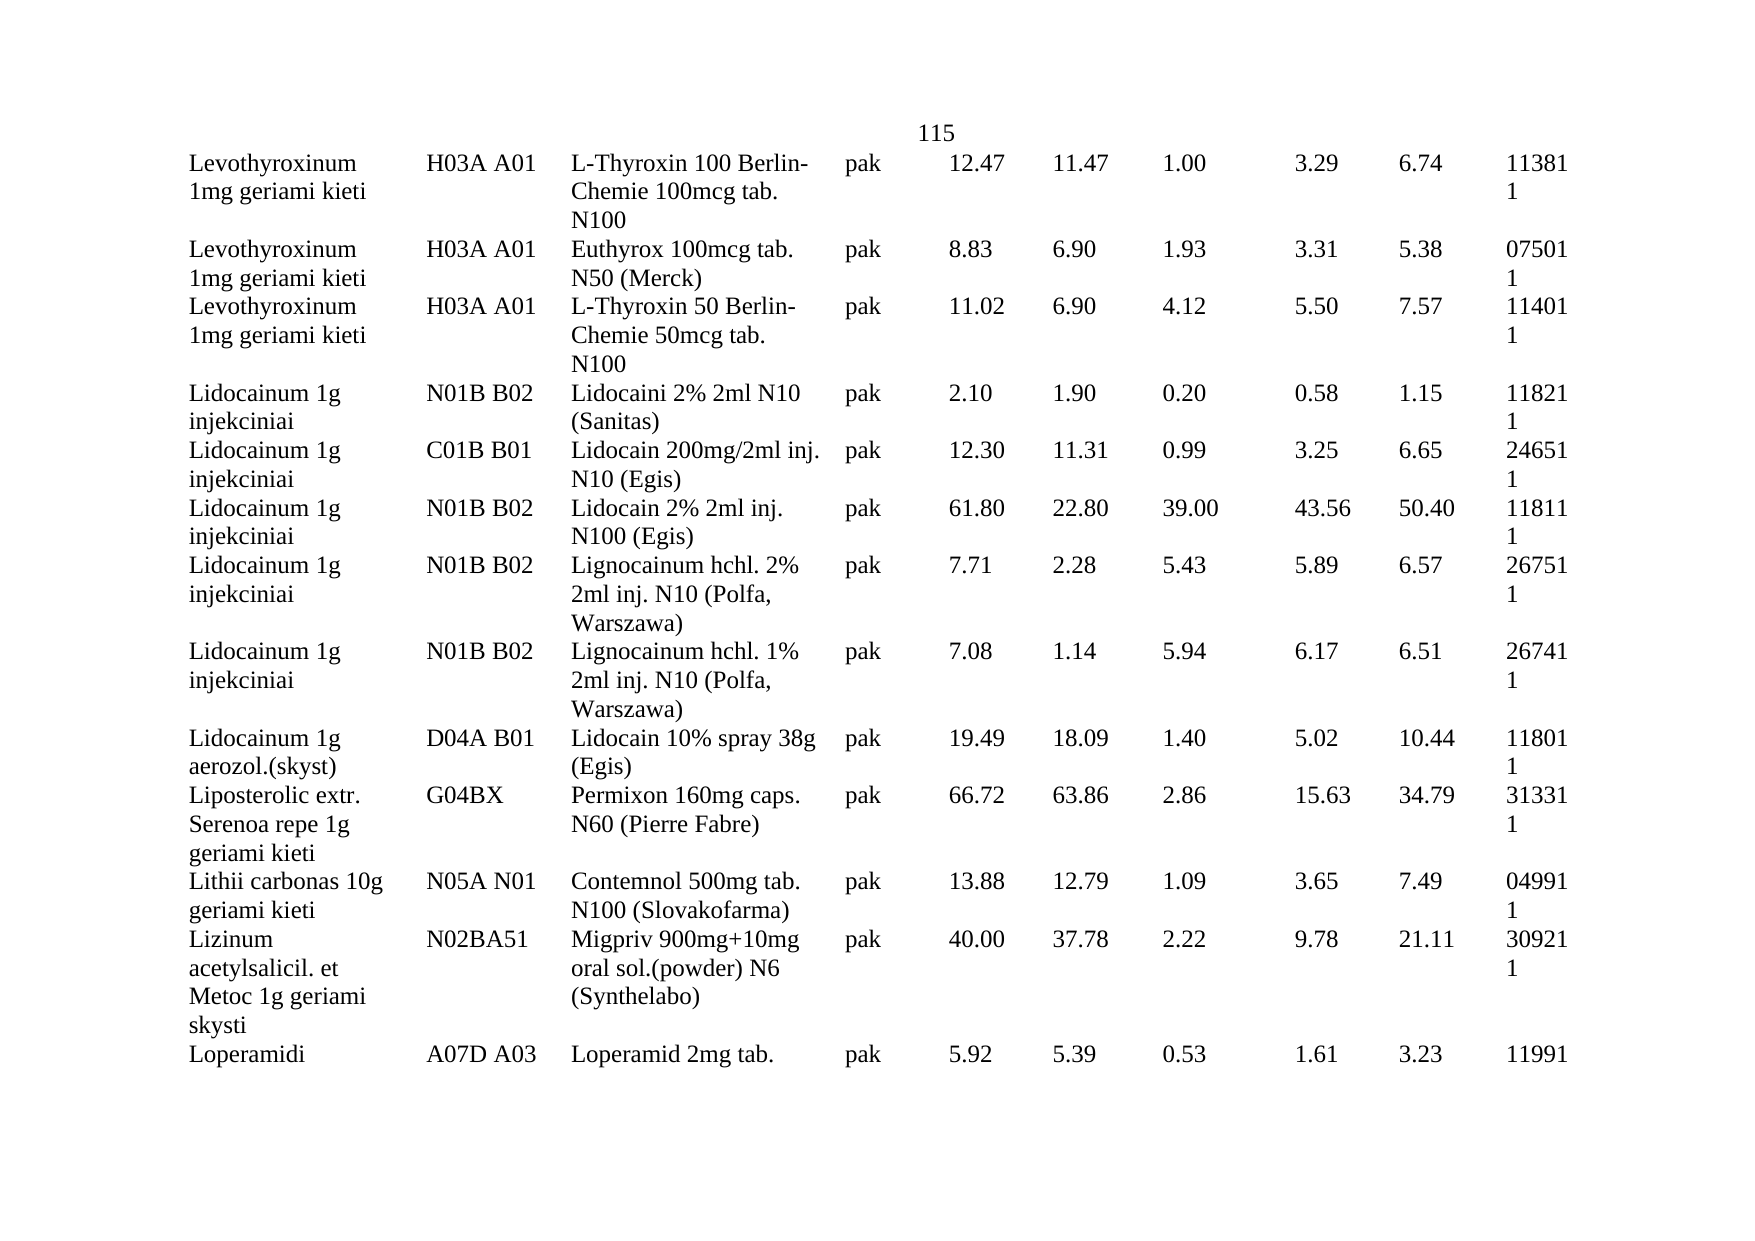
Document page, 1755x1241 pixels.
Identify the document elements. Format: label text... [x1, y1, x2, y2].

table_cell 4.12 [1151, 291, 1283, 378]
table_cell 19.49 [938, 723, 1041, 780]
table_cell pak [834, 780, 937, 866]
table_cell 1.15 [1388, 378, 1494, 435]
table_cell 6.51 [1388, 636, 1494, 723]
table_cell Lidocainum 1g injekciniai [177, 636, 415, 723]
table_cell N01B B02 [415, 636, 559, 723]
table_cell 11.47 [1041, 148, 1151, 234]
table_cell pak [834, 435, 937, 493]
table_cell Permixon 160mg caps. N60 (Pierre Fabre) [560, 780, 833, 866]
table_cell [1589, 291, 1595, 378]
table_cell 8.83 [938, 234, 1041, 291]
table_cell 34.79 [1388, 780, 1494, 866]
table_cell Lizinum acetylsalicil. et Metoc 1g geriami skysti [177, 924, 415, 1039]
table_cell 0.20 [1151, 378, 1283, 435]
table_cell [1589, 924, 1595, 1039]
table_cell 6.57 [1388, 550, 1494, 636]
table_cell 7.71 [938, 550, 1041, 636]
table_cell 118211 [1495, 378, 1589, 435]
table_cell pak [834, 1039, 937, 1068]
table_cell 3.65 [1283, 866, 1387, 924]
table_cell 12.47 [938, 148, 1041, 234]
table_cell 049911 [1495, 866, 1589, 924]
table_cell Lidocainum 1g injekciniai [177, 435, 415, 493]
table_cell Lidocainum 1g injekciniai [177, 550, 415, 636]
table_cell 18.09 [1041, 723, 1151, 780]
table_cell [1589, 378, 1595, 435]
table_cell pak [834, 234, 937, 291]
table_cell A07D A03 [415, 1039, 559, 1068]
table_cell [1589, 636, 1595, 723]
table_cell 2.86 [1151, 780, 1283, 866]
table_cell 12.79 [1041, 866, 1151, 924]
table_cell Euthyrox 100mcg tab. N50 (Merck) [560, 234, 833, 291]
table_cell Lidocainum 1g injekciniai [177, 378, 415, 435]
table_cell 3.29 [1283, 148, 1387, 234]
table_cell 6.17 [1283, 636, 1387, 723]
table_cell [1589, 780, 1595, 866]
table_cell Levothyroxinum 1mg geriami kieti [177, 148, 415, 234]
table_cell 5.39 [1041, 1039, 1151, 1068]
table_cell 6.74 [1388, 148, 1494, 234]
table_cell 2.22 [1151, 924, 1283, 1039]
table_cell [1589, 723, 1595, 780]
table_cell 50.40 [1388, 493, 1494, 550]
table_cell 309211 [1495, 924, 1589, 1039]
table_cell 22.80 [1041, 493, 1151, 550]
table_cell Lidocaini 2% 2ml N10 (Sanitas) [560, 378, 833, 435]
table_cell pak [834, 866, 937, 924]
table_cell 5.92 [938, 1039, 1041, 1068]
table_cell pak [834, 924, 937, 1039]
table_cell Lignocainum hchl. 2% 2ml inj. N10 (Polfa, Warszawa) [560, 550, 833, 636]
table_cell Lidocain 10% spray 38g (Egis) [560, 723, 833, 780]
table_cell pak [834, 291, 937, 378]
table_cell [1589, 234, 1595, 291]
table_cell N01B B02 [415, 493, 559, 550]
table_cell 66.72 [938, 780, 1041, 866]
table_cell H03A A01 [415, 234, 559, 291]
table_cell D04A B01 [415, 723, 559, 780]
table_cell Levothyroxinum 1mg geriami kieti [177, 234, 415, 291]
table_cell 267411 [1495, 636, 1589, 723]
table_cell Levothyroxinum 1mg geriami kieti [177, 291, 415, 378]
table_cell 11.31 [1041, 435, 1151, 493]
table_cell L-Thyroxin 50 Berlin-Chemie 50mcg tab. N100 [560, 291, 833, 378]
table_cell 5.38 [1388, 234, 1494, 291]
table_cell 1.90 [1041, 378, 1151, 435]
table_cell 1.14 [1041, 636, 1151, 723]
table_cell 5.43 [1151, 550, 1283, 636]
table_cell 63.86 [1041, 780, 1151, 866]
table_cell 2.10 [938, 378, 1041, 435]
table_cell 114011 [1495, 291, 1589, 378]
table_cell 6.90 [1041, 291, 1151, 378]
table_cell [1589, 435, 1595, 493]
table_cell Lidocainum 1g aerozol.(skyst) [177, 723, 415, 780]
table_cell 2.28 [1041, 550, 1151, 636]
table_cell 10.44 [1388, 723, 1494, 780]
table_cell 3.23 [1388, 1039, 1494, 1068]
table_cell pak [834, 148, 937, 234]
table_cell Lithii carbonas 10g geriami kieti [177, 866, 415, 924]
table_cell 5.50 [1283, 291, 1387, 378]
table_cell 11991 [1495, 1039, 1589, 1068]
table_cell 1.00 [1151, 148, 1283, 234]
table_cell pak [834, 493, 937, 550]
table_cell Lidocain 2% 2ml inj. N100 (Egis) [560, 493, 833, 550]
table_cell Lignocainum hchl. 1% 2ml inj. N10 (Polfa, Warszawa) [560, 636, 833, 723]
table_cell pak [834, 723, 937, 780]
table_cell Lidocainum 1g injekciniai [177, 493, 415, 550]
table_cell [1589, 1039, 1595, 1068]
table_cell 1.09 [1151, 866, 1283, 924]
table_cell N01B B02 [415, 378, 559, 435]
table_cell G04BX [415, 780, 559, 866]
table_cell 075011 [1495, 234, 1589, 291]
table_cell 21.11 [1388, 924, 1494, 1039]
table_cell Lidocain 200mg/2ml inj. N10 (Egis) [560, 435, 833, 493]
table_cell 118111 [1495, 493, 1589, 550]
table_cell H03A A01 [415, 291, 559, 378]
table_cell Liposterolic extr. Serenoa repe 1g geriami kieti [177, 780, 415, 866]
table_cell 3.25 [1283, 435, 1387, 493]
table_cell 15.63 [1283, 780, 1387, 866]
table_cell 113811 [1495, 148, 1589, 234]
table_cell 5.89 [1283, 550, 1387, 636]
table_cell 13.88 [938, 866, 1041, 924]
table_cell Migpriv 900mg+10mg oral sol.(powder) N6 (Synthelabo) [560, 924, 833, 1039]
table_cell 5.02 [1283, 723, 1387, 780]
table_cell 0.53 [1151, 1039, 1283, 1068]
table_cell pak [834, 550, 937, 636]
table_cell 11.02 [938, 291, 1041, 378]
table_cell 7.49 [1388, 866, 1494, 924]
table_cell 246511 [1495, 435, 1589, 493]
table_cell 7.08 [938, 636, 1041, 723]
table_cell [1589, 866, 1595, 924]
table_cell 313311 [1495, 780, 1589, 866]
table_cell 43.56 [1283, 493, 1387, 550]
table_cell 1.61 [1283, 1039, 1387, 1068]
table_cell 5.94 [1151, 636, 1283, 723]
table_cell 12.30 [938, 435, 1041, 493]
table_cell 6.90 [1041, 234, 1151, 291]
table_cell 61.80 [938, 493, 1041, 550]
table_cell H03A A01 [415, 148, 559, 234]
table_cell 39.00 [1151, 493, 1283, 550]
table_cell pak [834, 378, 937, 435]
table_cell 0.58 [1283, 378, 1387, 435]
table_cell 37.78 [1041, 924, 1151, 1039]
table_cell 267511 [1495, 550, 1589, 636]
table_cell L-Thyroxin 100 Berlin-Chemie 100mcg tab. N100 [560, 148, 833, 234]
table_cell 118011 [1495, 723, 1589, 780]
table_cell Contemnol 500mg tab. N100 (Slovakofarma) [560, 866, 833, 924]
table_cell 9.78 [1283, 924, 1387, 1039]
table_cell 0.99 [1151, 435, 1283, 493]
table_cell pak [834, 636, 937, 723]
table_cell 1.40 [1151, 723, 1283, 780]
table_cell Loperamid 2mg tab. [560, 1039, 833, 1068]
table_cell 3.31 [1283, 234, 1387, 291]
table_cell 7.57 [1388, 291, 1494, 378]
table_cell [1589, 550, 1595, 636]
table_cell N01B B02 [415, 550, 559, 636]
table_cell 6.65 [1388, 435, 1494, 493]
table_cell Loperamidi [177, 1039, 415, 1068]
table_cell [1589, 148, 1595, 234]
table_cell 1.93 [1151, 234, 1283, 291]
table_cell [1589, 493, 1595, 550]
table_cell N05A N01 [415, 866, 559, 924]
table_cell C01B B01 [415, 435, 559, 493]
table_cell N02BA51 [415, 924, 559, 1039]
table_cell 40.00 [938, 924, 1041, 1039]
